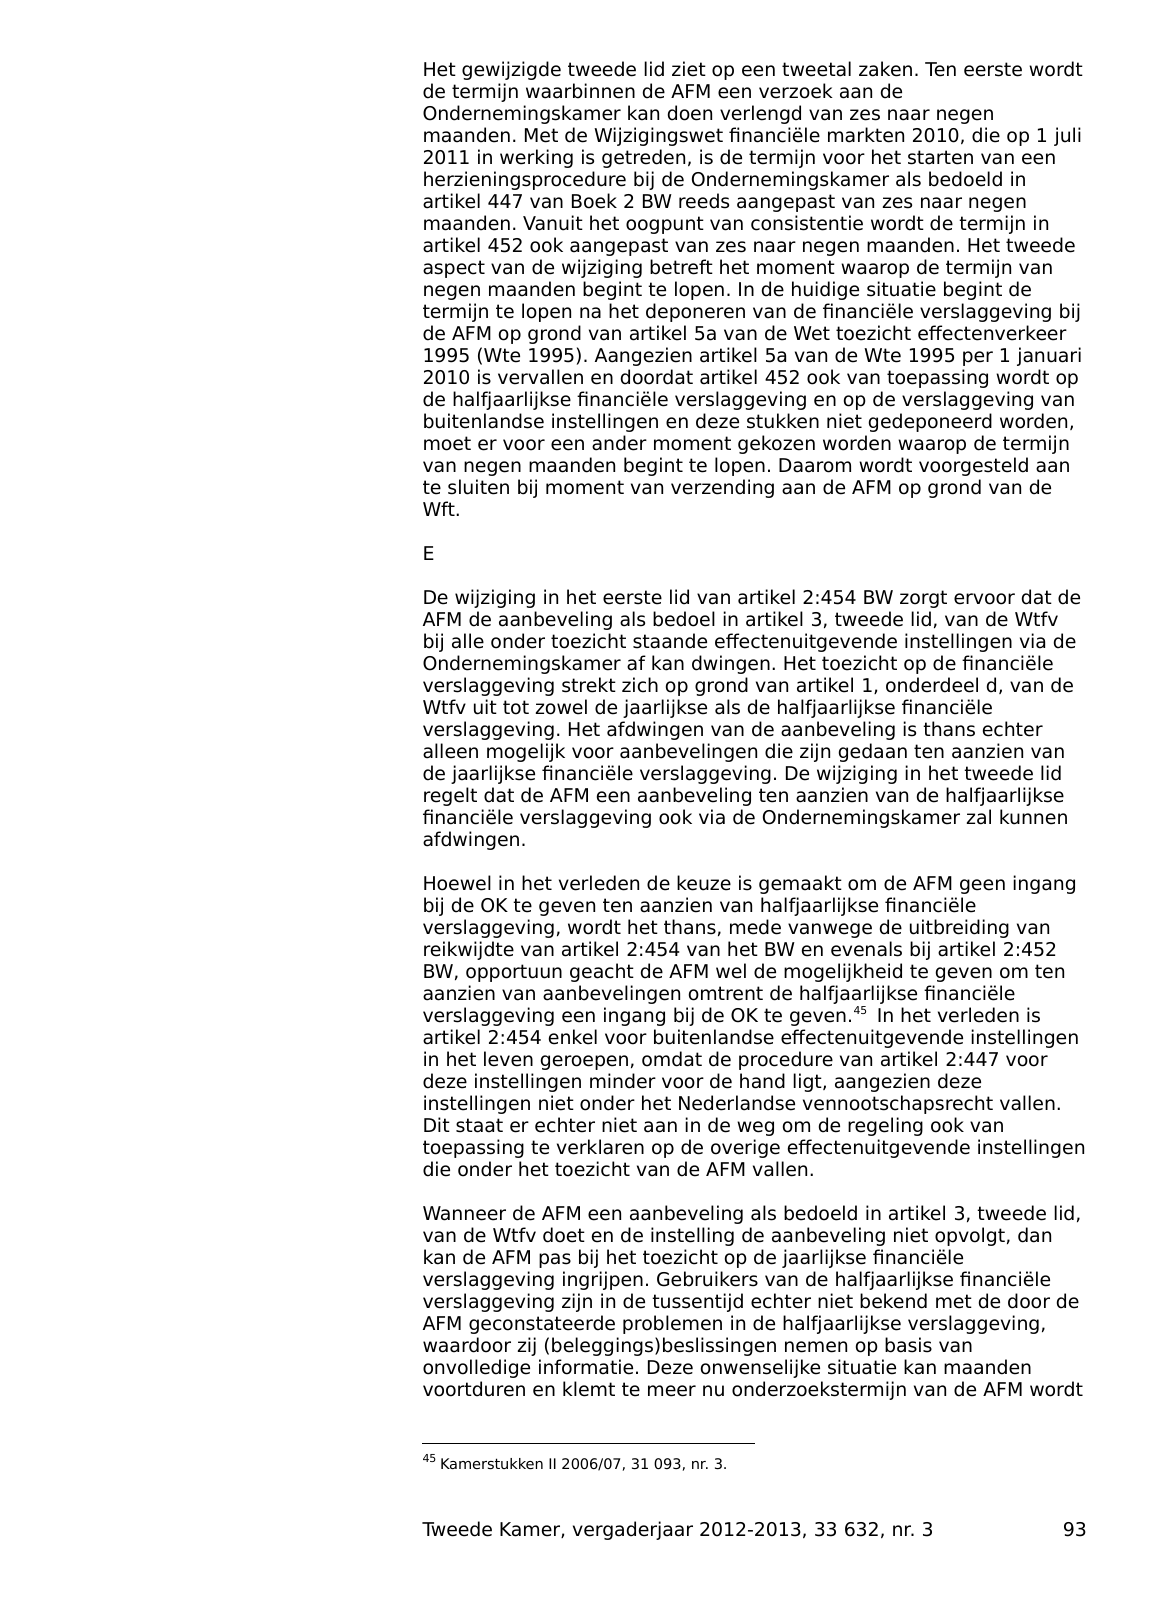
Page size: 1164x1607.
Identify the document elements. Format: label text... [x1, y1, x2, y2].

text Kamerstukken II 2006/07, 31 093, nr. 3. [422, 1452, 1087, 1474]
subtitle E [422, 543, 1087, 565]
text Het gewijzigde tweede lid ziet op een tweetal zaken. Ten eerste wordt de termijn waarbinnen de AFM een verzoek aan de Ondernemingskamer kan doen verlengd van zes naar negen maanden. Met de Wijzigingswet financiële markten 2010, die op 1 juli 2011 in werking is getreden, is de termijn voor het starten van een herzieningsprocedure bij de Ondernemingskamer als bedoeld in artikel 447 van Boek 2 BW reeds aangepast van zes naar negen maanden. Vanuit het oogpunt van consistentie wordt de termijn in artikel 452 ook aangepast van zes naar negen maanden. Het tweede aspect van de wijziging betreft het moment waarop de termijn van negen maanden begint te lopen. In de huidige situatie begint de termijn te lopen na het deponeren van de financiële verslaggeving bij de AFM op grond van artikel 5a van de Wet toezicht effectenverkeer 1995 (Wte 1995). Aangezien artikel 5a van de Wte 1995 per 1 januari 2010 is vervallen en doordat artikel 452 ook van toepassing wordt op de halfjaarlijkse financiële verslaggeving en op de verslaggeving van buitenlandse instellingen en deze stukken niet gedeponeerd worden, moet er voor een ander moment gekozen worden waarop de termijn van negen maanden begint te lopen. Daarom wordt voorgesteld aan te sluiten bij moment van verzending aan de AFM op grond van de Wft. [422, 59, 1087, 521]
text Hoewel in het verleden de keuze is gemaakt om de AFM geen ingang bij de OK te geven ten aanzien van halfjaarlijkse financiële verslaggeving, wordt het thans, mede vanwege de uitbreiding van reikwijdte van artikel 2:454 van het BW en evenals bij artikel 2:452 BW, opportuun geacht de AFM wel de mogelijkheid te geven om ten aanzien van aanbevelingen omtrent de halfjaarlijkse financiële verslaggeving een ingang bij de OK te geven. In het verleden is artikel 2:454 enkel voor buitenlandse effectenuitgevende instellingen in het leven geroepen, omdat de procedure van artikel 2:447 voor deze instellingen minder voor de hand ligt, aangezien deze instellingen niet onder het Nederlandse vennootschapsrecht vallen. Dit staat er echter niet aan in de weg om de regeling ook van toepassing te verklaren op de overige effectenuitgevende instellingen die onder het toezicht van de AFM vallen. [422, 873, 1087, 1181]
text Wanneer de AFM een aanbeveling als bedoeld in artikel 3, tweede lid, van de Wtfv doet en de instelling de aanbeveling niet opvolgt, dan kan de AFM pas bij het toezicht op de jaarlijkse financiële verslaggeving ingrijpen. Gebruikers van de halfjaarlijkse financiële verslaggeving zijn in de tussentijd echter niet bekend met de door de AFM geconstateerde problemen in de halfjaarlijkse verslaggeving, waardoor zij (beleggings)beslissingen nemen op basis van onvolledige informatie. Deze onwenselijke situatie kan maanden voortduren en klemt te meer nu onderzoekstermijn van de AFM wordt [422, 1203, 1087, 1401]
text De wijziging in het eerste lid van artikel 2:454 BW zorgt ervoor dat de AFM de aanbeveling als bedoel in artikel 3, tweede lid, van de Wtfv bij alle onder toezicht staande effectenuitgevende instellingen via de Ondernemingskamer af kan dwingen. Het toezicht op de financiële verslaggeving strekt zich op grond van artikel 1, onderdeel d, van de Wtfv uit tot zowel de jaarlijkse als de halfjaarlijkse financiële verslaggeving. Het afdwingen van de aanbeveling is thans echter alleen mogelijk voor aanbevelingen die zijn gedaan ten aanzien van de jaarlijkse financiële verslaggeving. De wijziging in het tweede lid regelt dat de AFM een aanbeveling ten aanzien van de halfjaarlijkse financiële verslaggeving ook via de Ondernemingskamer zal kunnen afdwingen. [422, 587, 1087, 851]
